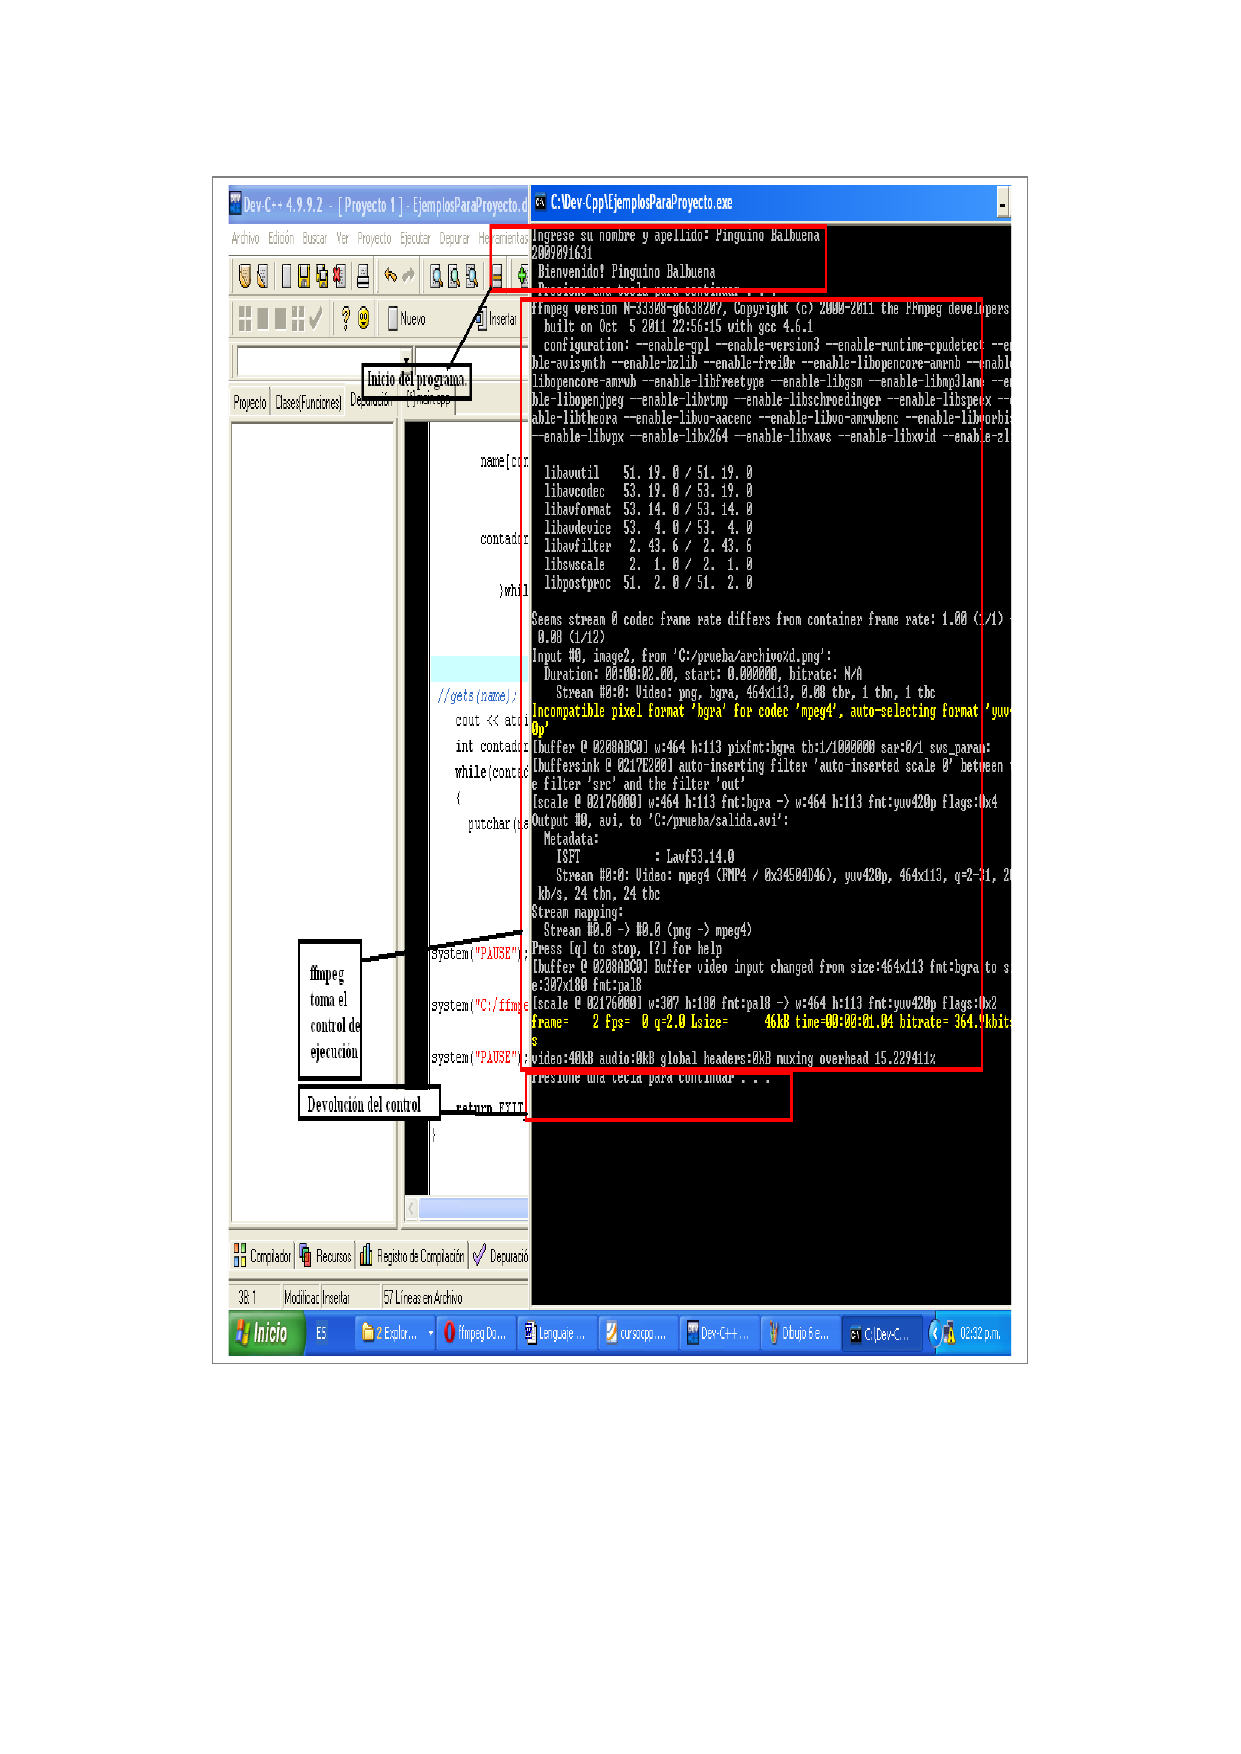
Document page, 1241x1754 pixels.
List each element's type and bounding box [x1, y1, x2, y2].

picture [228, 185, 1012, 1356]
